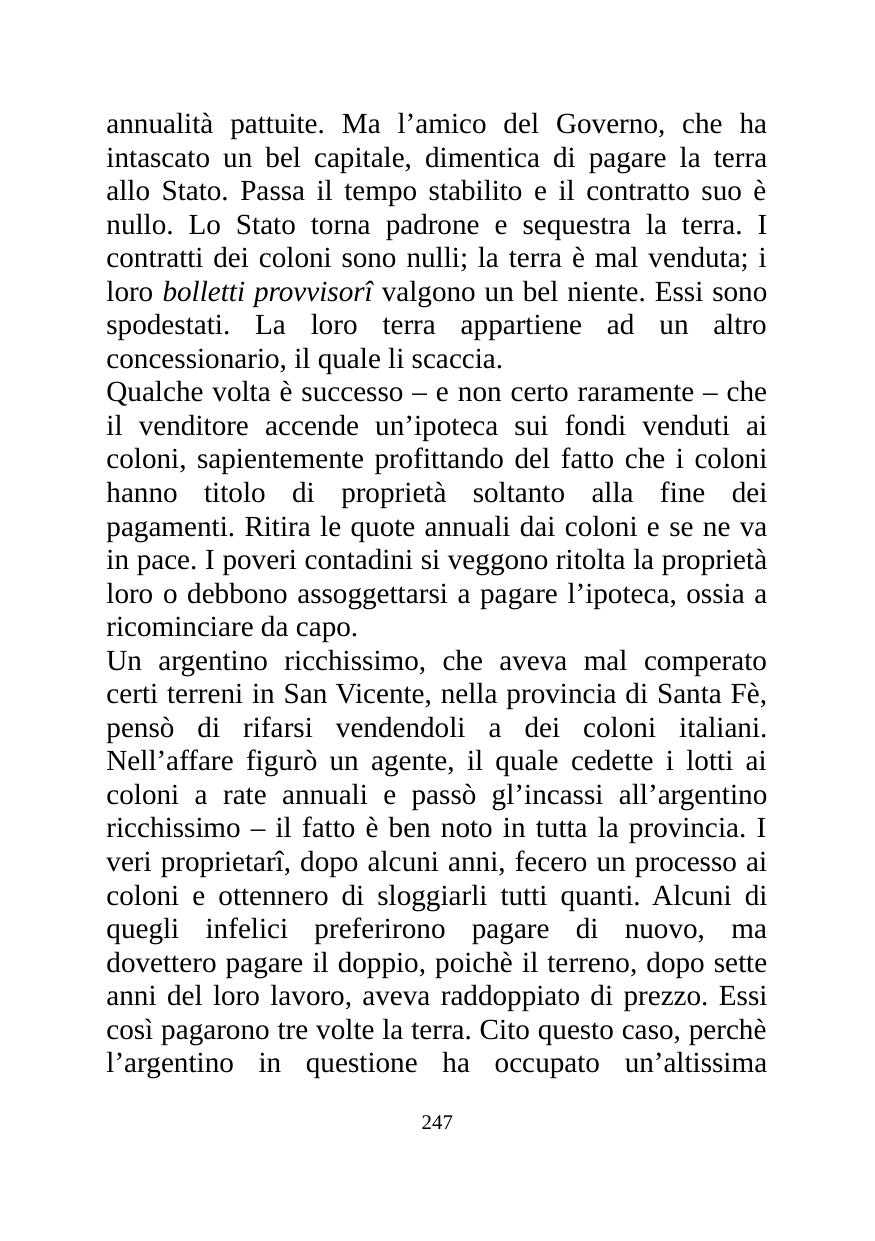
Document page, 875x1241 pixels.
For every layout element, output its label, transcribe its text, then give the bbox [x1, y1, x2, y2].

text annualità pattuite. Ma l’amico del Governo, che ha intascato un bel capitale, dimentica di pagare la terra allo Stato. Passa il tempo stabilito e il contratto suo è nullo. Lo Stato torna padrone e sequestra la terra. I contratti dei coloni sono nulli; la terra è mal venduta; i loro bolletti provvisorî valgono un bel niente. Essi sono spodestati. La loro terra appartiene ad un altro concessionario, il quale li scaccia. [106, 106, 768, 374]
text Un argentino ricchissimo, che aveva mal comperato certi terreni in San Vicente, nella provincia di Santa Fè, pensò di rifarsi vendendoli a dei coloni italiani. Nell’affare figurò un agente, il quale cedette i lotti ai coloni a rate annuali e passò gl’incassi all’argentino ricchissimo – il fatto è ben noto in tutta la provincia. I veri proprietarî, dopo alcuni anni, fecero un processo ai coloni e ottennero di sloggiarli tutti quanti. Alcuni di quegli infelici preferirono pagare di nuovo, ma dovettero pagare il doppio, poichè il terreno, dopo sette anni del loro lavoro, aveva raddoppiato di prezzo. Essi così pagarono tre volte la terra. Cito questo caso, perchè l’argentino in questione ha occupato un’altissima [106, 643, 768, 1079]
text Qualche volta è successo – e non certo raramente – che il venditore accende un’ipoteca sui fondi venduti ai coloni, sapientemente profittando del fatto che i coloni hanno titolo di proprietà soltanto alla fine dei pagamenti. Ritira le quote annuali dai coloni e se ne va in pace. I poveri contadini si veggono ritolta la proprietà loro o debbono assoggettarsi a pagare l’ipoteca, ossia a ricominciare da capo. [106, 374, 768, 643]
